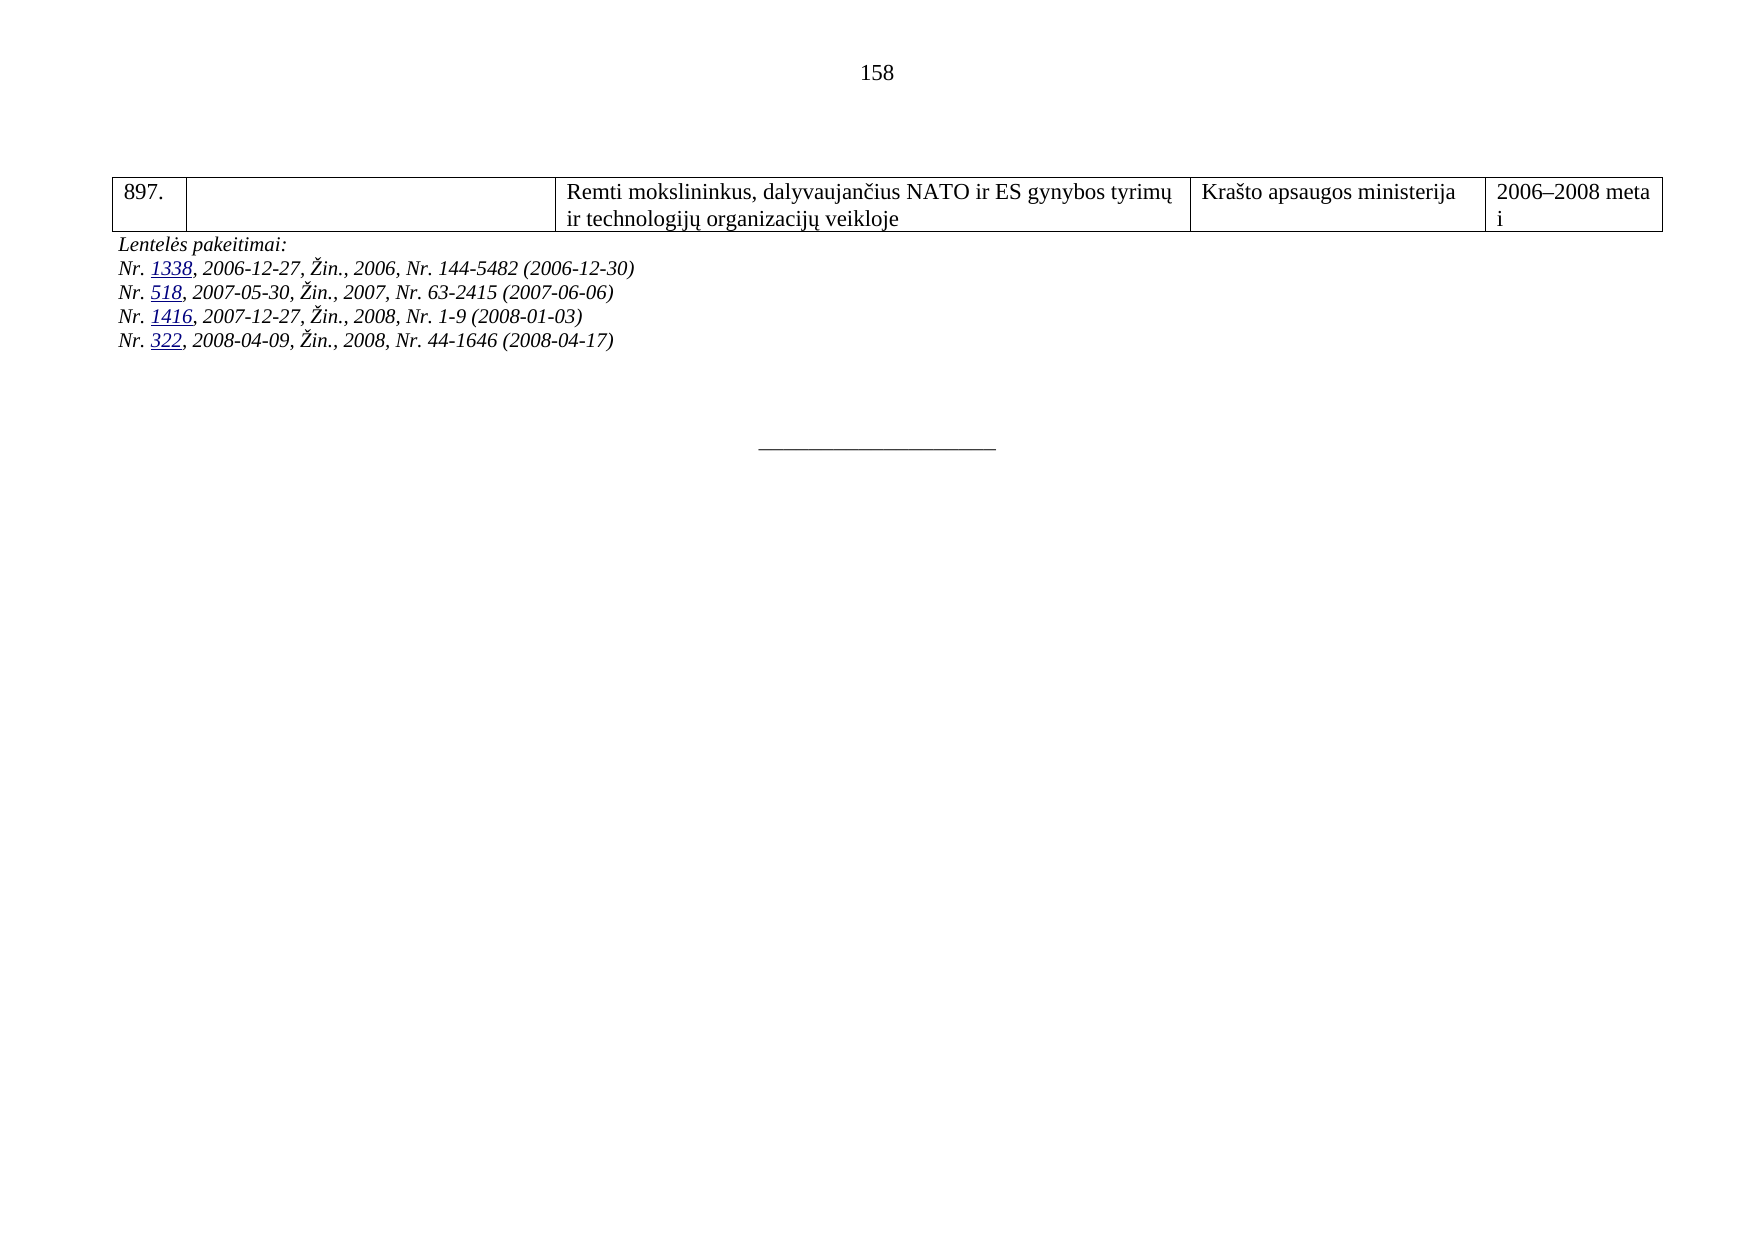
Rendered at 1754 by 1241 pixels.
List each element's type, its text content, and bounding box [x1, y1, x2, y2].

table_cell 897. [113, 178, 186, 231]
table_cell [187, 178, 555, 231]
table_cell 2006–2008 metai [1486, 178, 1662, 231]
table_cell Remti mokslininkus, dalyvaujančius NATO ir ES gynybos tyrimų ir technologijų organizacijų veikloje [556, 178, 1190, 231]
text ___________________ [118, 431, 1636, 455]
text Nr. 1338, 2006-12-27, Žin., 2006, Nr. 144-5482 (2006-12-30) [118, 256, 1636, 280]
text Nr. 1416, 2007-12-27, Žin., 2008, Nr. 1-9 (2008-01-03) [118, 304, 1636, 328]
text Nr. 322, 2008-04-09, Žin., 2008, Nr. 44-1646 (2008-04-17) [118, 328, 1636, 352]
table_cell Krašto apsaugos ministerija [1191, 178, 1485, 231]
text Lentelės pakeitimai: [118, 232, 1636, 256]
text Nr. 518, 2007-05-30, Žin., 2007, Nr. 63-2415 (2007-06-06) [118, 280, 1636, 304]
